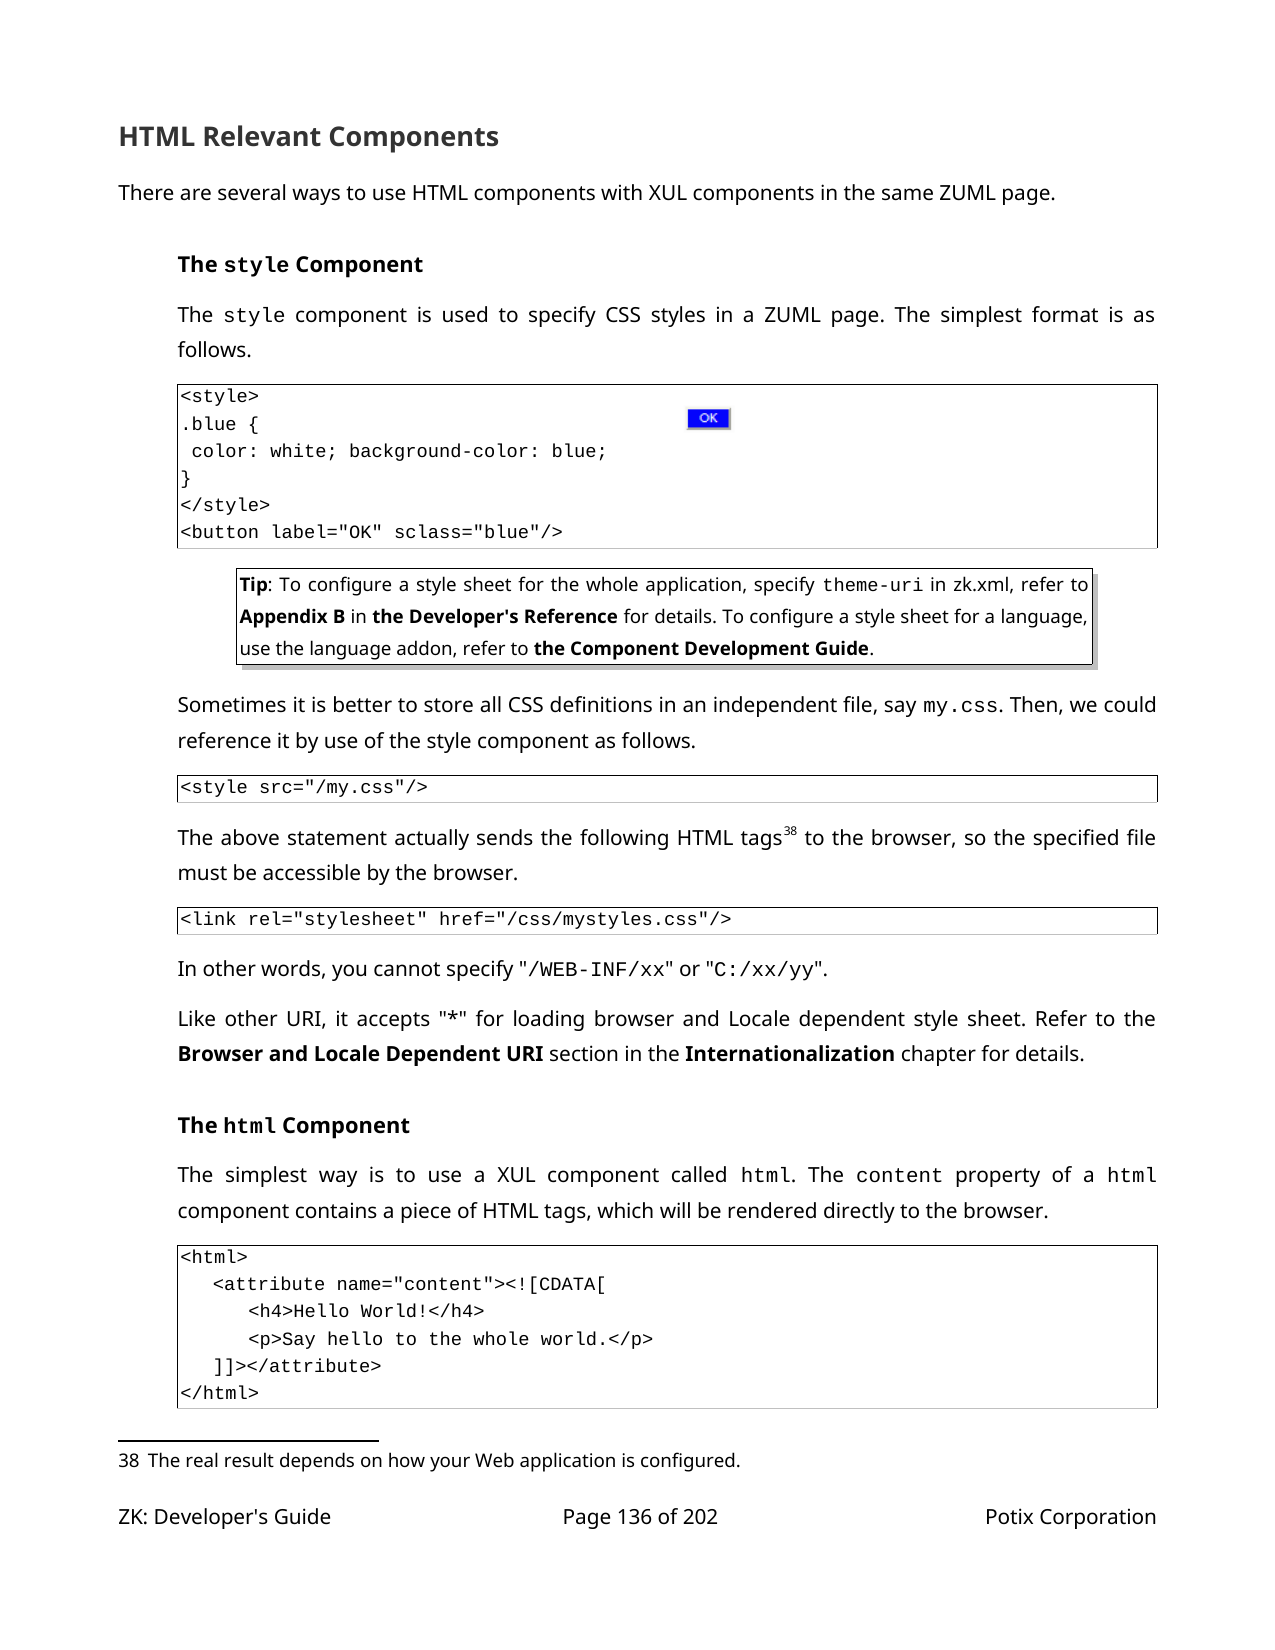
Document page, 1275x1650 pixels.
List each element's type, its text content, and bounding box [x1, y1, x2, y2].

text Tip: To configure a style sheet for the whole application, specify theme-uri in zk.xml, refer to Appendix B in the Developer's Reference for details. To configure a style sheet for a language, use the language addon, refer to the Component Development Guide. [237, 569, 1092, 664]
text Like other URI, it accepts "*" for loading browser and Locale dependent style sheet. Refer to the Browser and Locale Dependent URI section in the Internationalization chapter for details. [177, 1004, 1157, 1067]
text There are several ways to use HTML components with XUL components in the same ZUML page. [118, 178, 1157, 207]
text <h4>Hello World!</h4> [178, 1299, 1157, 1323]
text <link rel="stylesheet" href="/css/mystyles.css"/> [178, 908, 1157, 934]
text <style src="/my.css"/> [178, 776, 1157, 802]
text </style> [178, 493, 1157, 517]
text <p>Say hello to the whole world.</p> [178, 1326, 1157, 1351]
text <html> [178, 1246, 1157, 1269]
text color: white; background-color: blue; [178, 439, 1157, 463]
text </html> [178, 1381, 1157, 1408]
text In other words, you cannot specify "/WEB-INF/xx" or "C:/xx/yy". [177, 954, 1157, 983]
text The simplest way is to use a XUL component called html. The content property of a html component contains a piece of HTML tags, which will be rendered directly to the browser. [177, 1160, 1157, 1224]
picture [683, 403, 735, 434]
text .blue { [178, 412, 1157, 436]
subtitle The html Component [177, 1110, 1157, 1140]
text <button label="OK" sclass="blue"/> [178, 520, 1157, 548]
text The style component is used to specify CSS styles in a ZUML page. The simplest format is as follows. [177, 300, 1157, 364]
text The real result depends on how your Web application is configured. [118, 1447, 1157, 1473]
text Sometimes it is better to store all CSS definitions in an independent file, say my.css. Then, we could reference it by use of the style component as follows. [177, 690, 1157, 754]
text The above statement actually sends the following HTML tags to the browser, so the specified file must be accessible by the browser. [177, 823, 1157, 886]
text } [178, 466, 1157, 490]
text <style> [178, 385, 1157, 409]
text ]]></attribute> [178, 1353, 1157, 1378]
text <attribute name="content"><![CDATA[ [178, 1272, 1157, 1296]
subtitle HTML Relevant Components [118, 118, 1157, 155]
subtitle The style Component [177, 249, 1157, 279]
